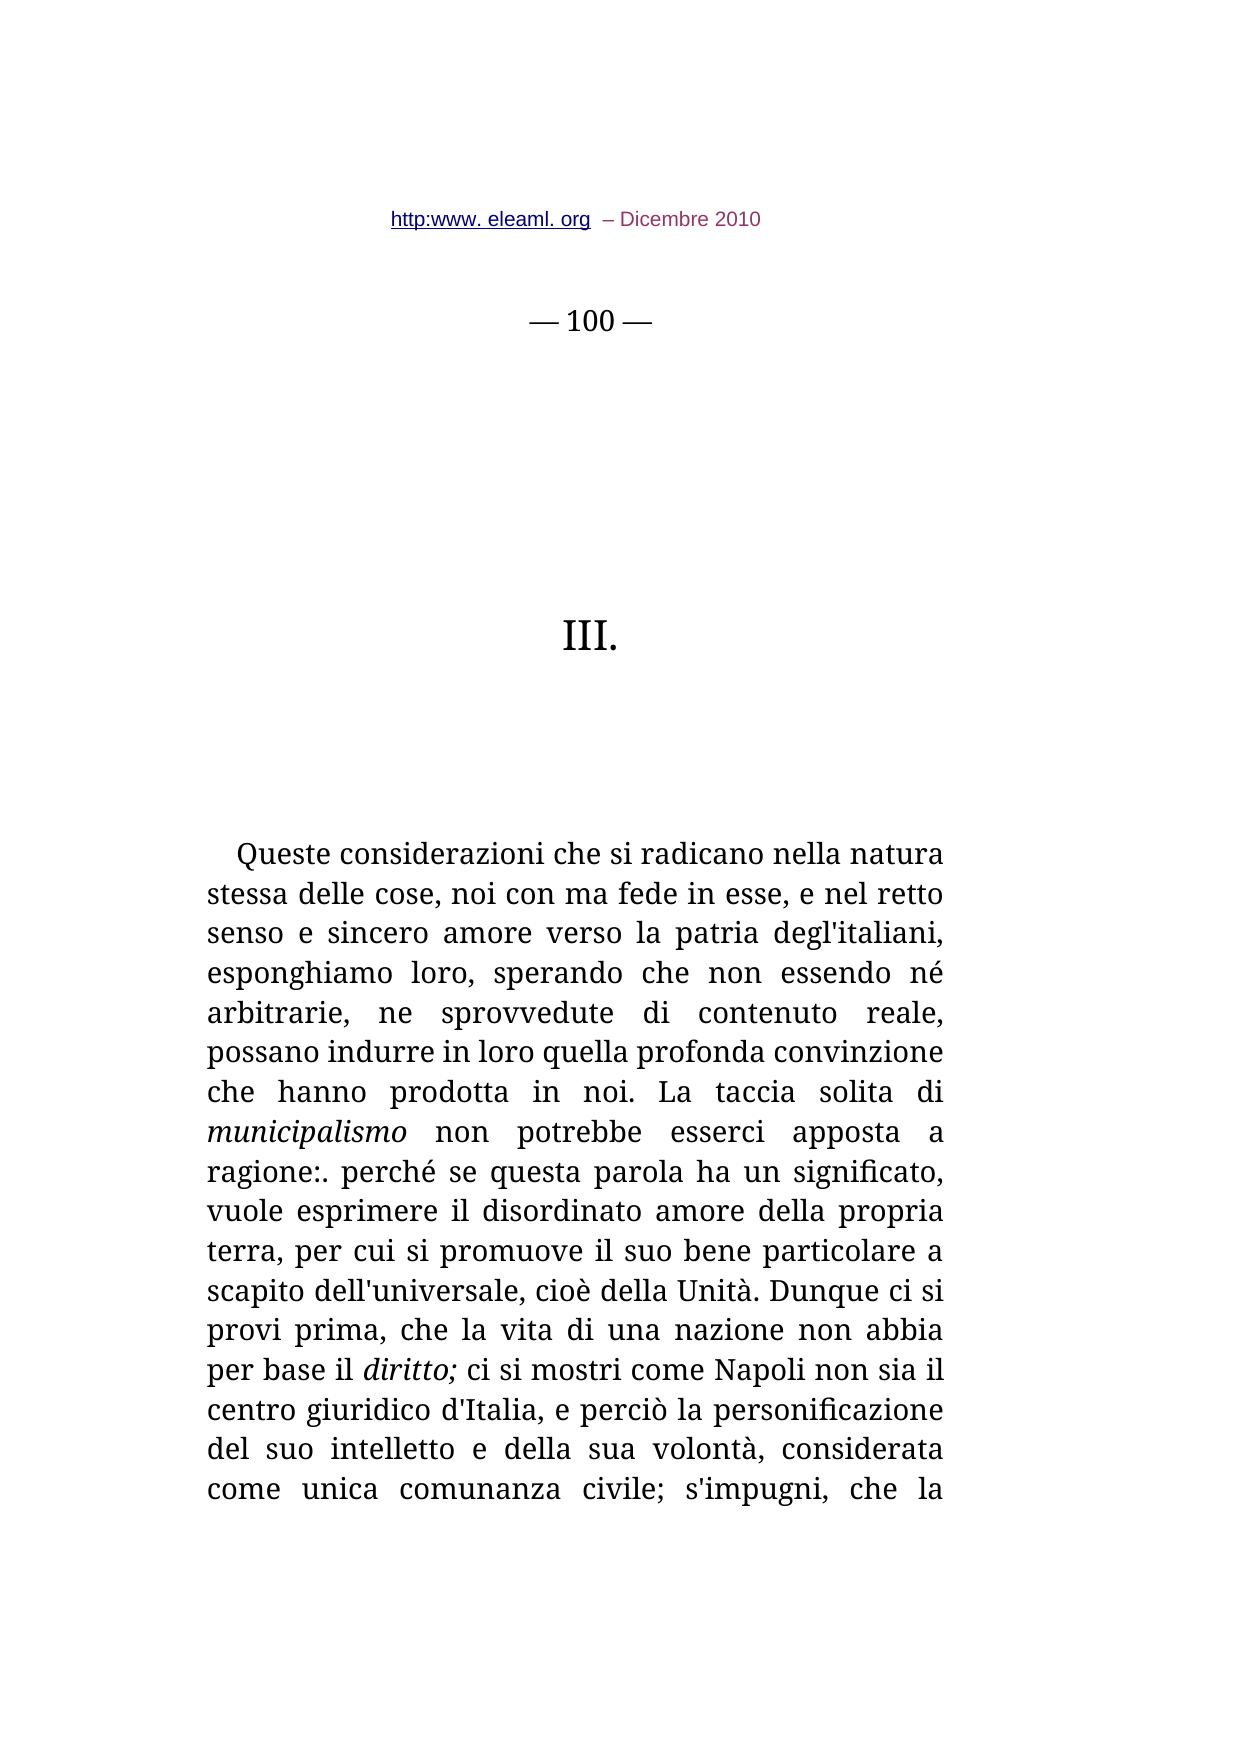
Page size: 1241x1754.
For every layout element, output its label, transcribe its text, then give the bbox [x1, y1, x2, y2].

text Queste considerazioni che si radicano nella natura stessa delle cose, noi con ma fede in esse, e nel retto senso e sincero amore verso la patria degl'italiani, esponghiamo loro, sperando che non essendo né arbitrarie, ne sprovvedute di contenuto reale, possano indurre in loro quella profonda convinzione che hanno prodotta in noi. La taccia solita di municipalismo non potrebbe esserci apposta a ragione:. perché se questa parola ha un significato, vuole esprimere il disordinato amore della propria terra, per cui si promuove il suo bene particolare a scapito dell'universale, cioè della Unità. Dunque ci si provi prima, che la vita di una nazione non abbia per base il diritto; ci si mostri come Napoli non sia il centro giuridico d'Italia, e perciò la personificazione del suo intelletto e della sua volontà, considerata come unica comunanza civile; s'impugni, che la [207, 833, 945, 1508]
text — 100 — [207, 300, 945, 339]
text III. [207, 606, 945, 663]
